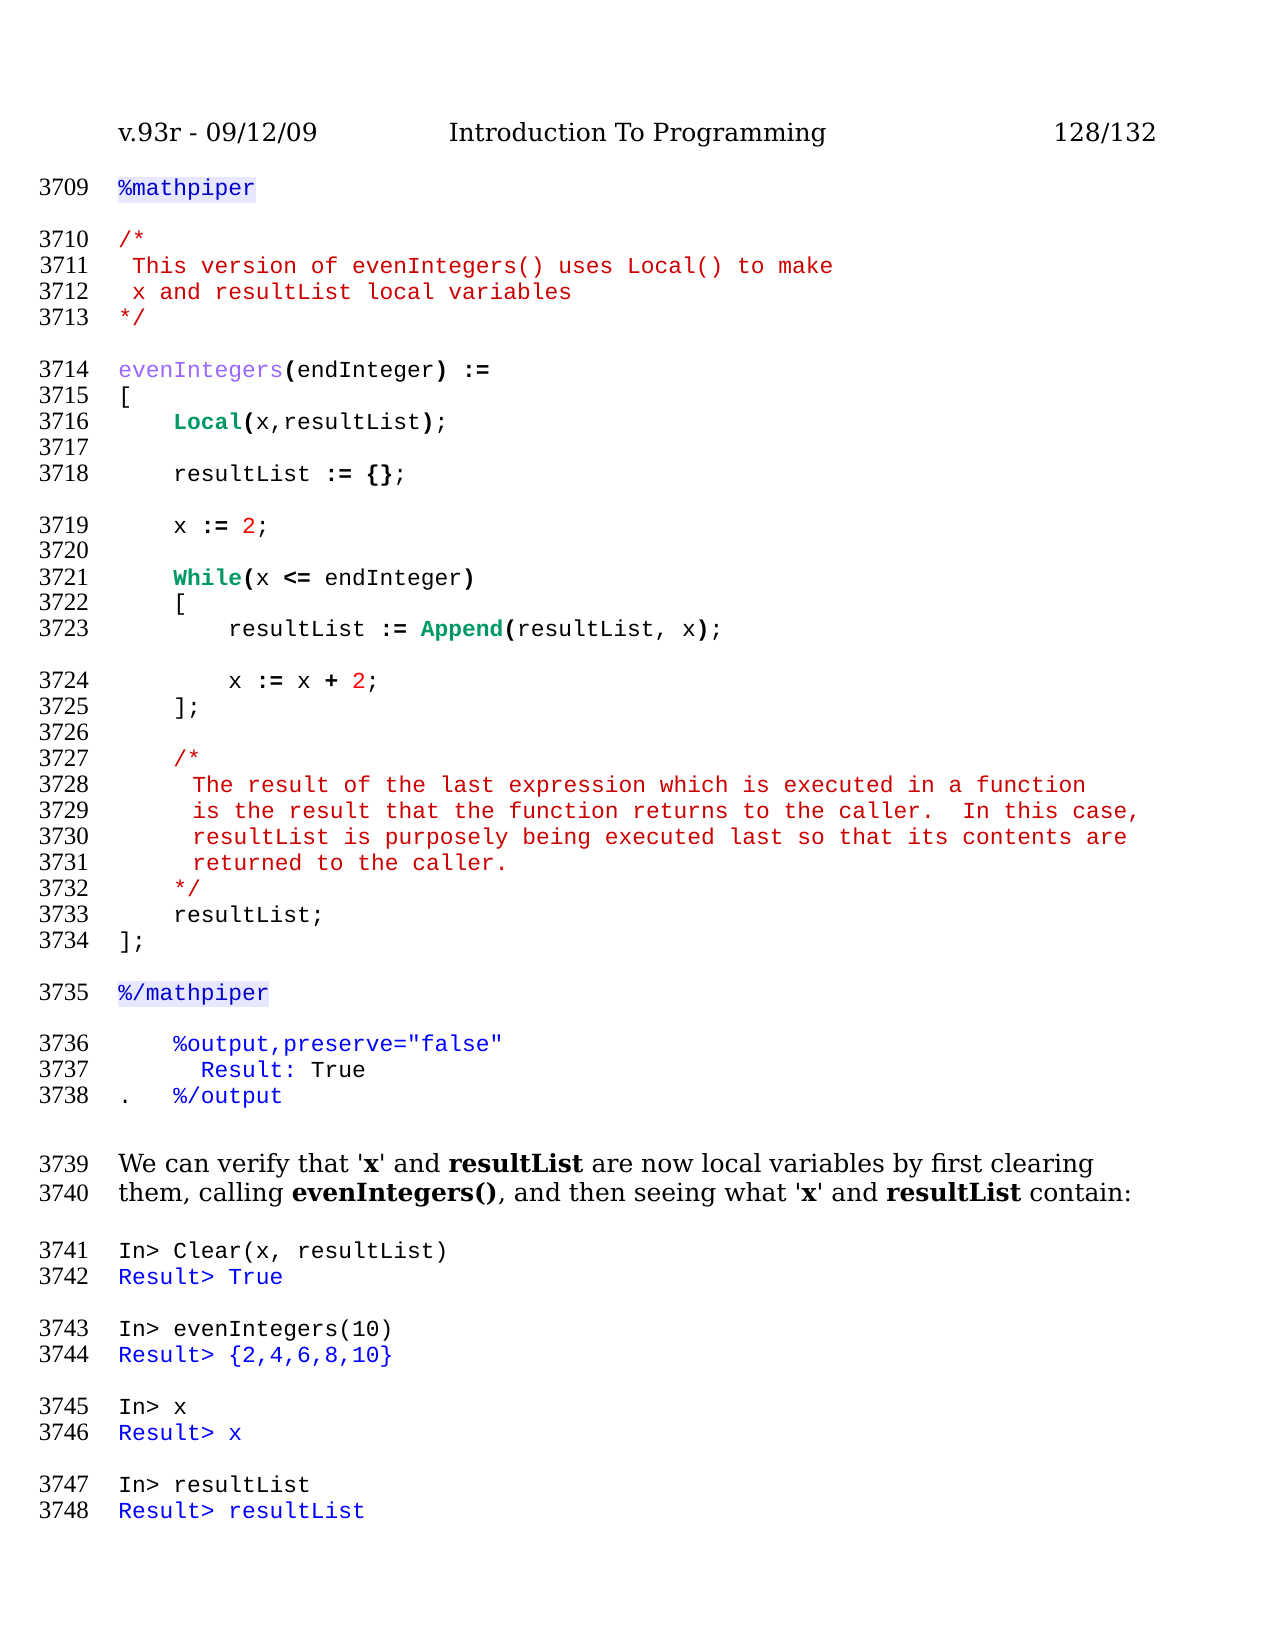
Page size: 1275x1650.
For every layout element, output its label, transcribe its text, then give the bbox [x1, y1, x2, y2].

text returned to the caller. [118, 851, 1157, 877]
text In> evenIntegers(10) [118, 1317, 1157, 1343]
text /* [118, 229, 1157, 254]
text %output,preserve="false" [118, 1033, 1157, 1059]
text x := x + 2; [118, 669, 1157, 696]
text x and resultList local variables [118, 281, 1157, 306]
text resultList is purposely being executed last so that its contents are [118, 825, 1157, 851]
text x := 2; [118, 514, 1157, 540]
text ]; [118, 929, 1157, 955]
text While(x <= endInteger) [118, 566, 1157, 592]
text We can verify that 'x' and resultList are now local variables by first clearing them, calling evenIntegers(), and then seeing what 'x' and resultList contain: [118, 1149, 1157, 1208]
text %mathpiper [118, 177, 1157, 203]
text Result> resultList [118, 1499, 1157, 1525]
text The result of the last expression which is executed in a function [118, 773, 1157, 799]
text is the result that the function returns to the caller. In this case, [118, 799, 1157, 825]
text In> x [118, 1395, 1157, 1421]
text resultList := Append(resultList, x); [118, 618, 1157, 644]
text %/mathpiper [118, 981, 1157, 1007]
text evenIntegers(endInteger) := [118, 358, 1157, 384]
text [ [118, 384, 1157, 410]
text resultList; [118, 903, 1157, 929]
text In> Clear(x, resultList) [118, 1240, 1157, 1266]
text /* [118, 747, 1157, 773]
text Result> x [118, 1421, 1157, 1447]
text */ [118, 306, 1157, 332]
text Result: True [118, 1059, 1157, 1084]
text . %/output [118, 1084, 1157, 1111]
text resultList := {}; [118, 462, 1157, 488]
text */ [118, 877, 1157, 903]
text ]; [118, 696, 1157, 721]
text In> resultList [118, 1473, 1157, 1499]
text [ [118, 592, 1157, 618]
text Result> {2,4,6,8,10} [118, 1343, 1157, 1369]
text Result> True [118, 1266, 1157, 1292]
text Local(x,resultList); [118, 410, 1157, 436]
text This version of evenIntegers() uses Local() to make [118, 254, 1157, 281]
